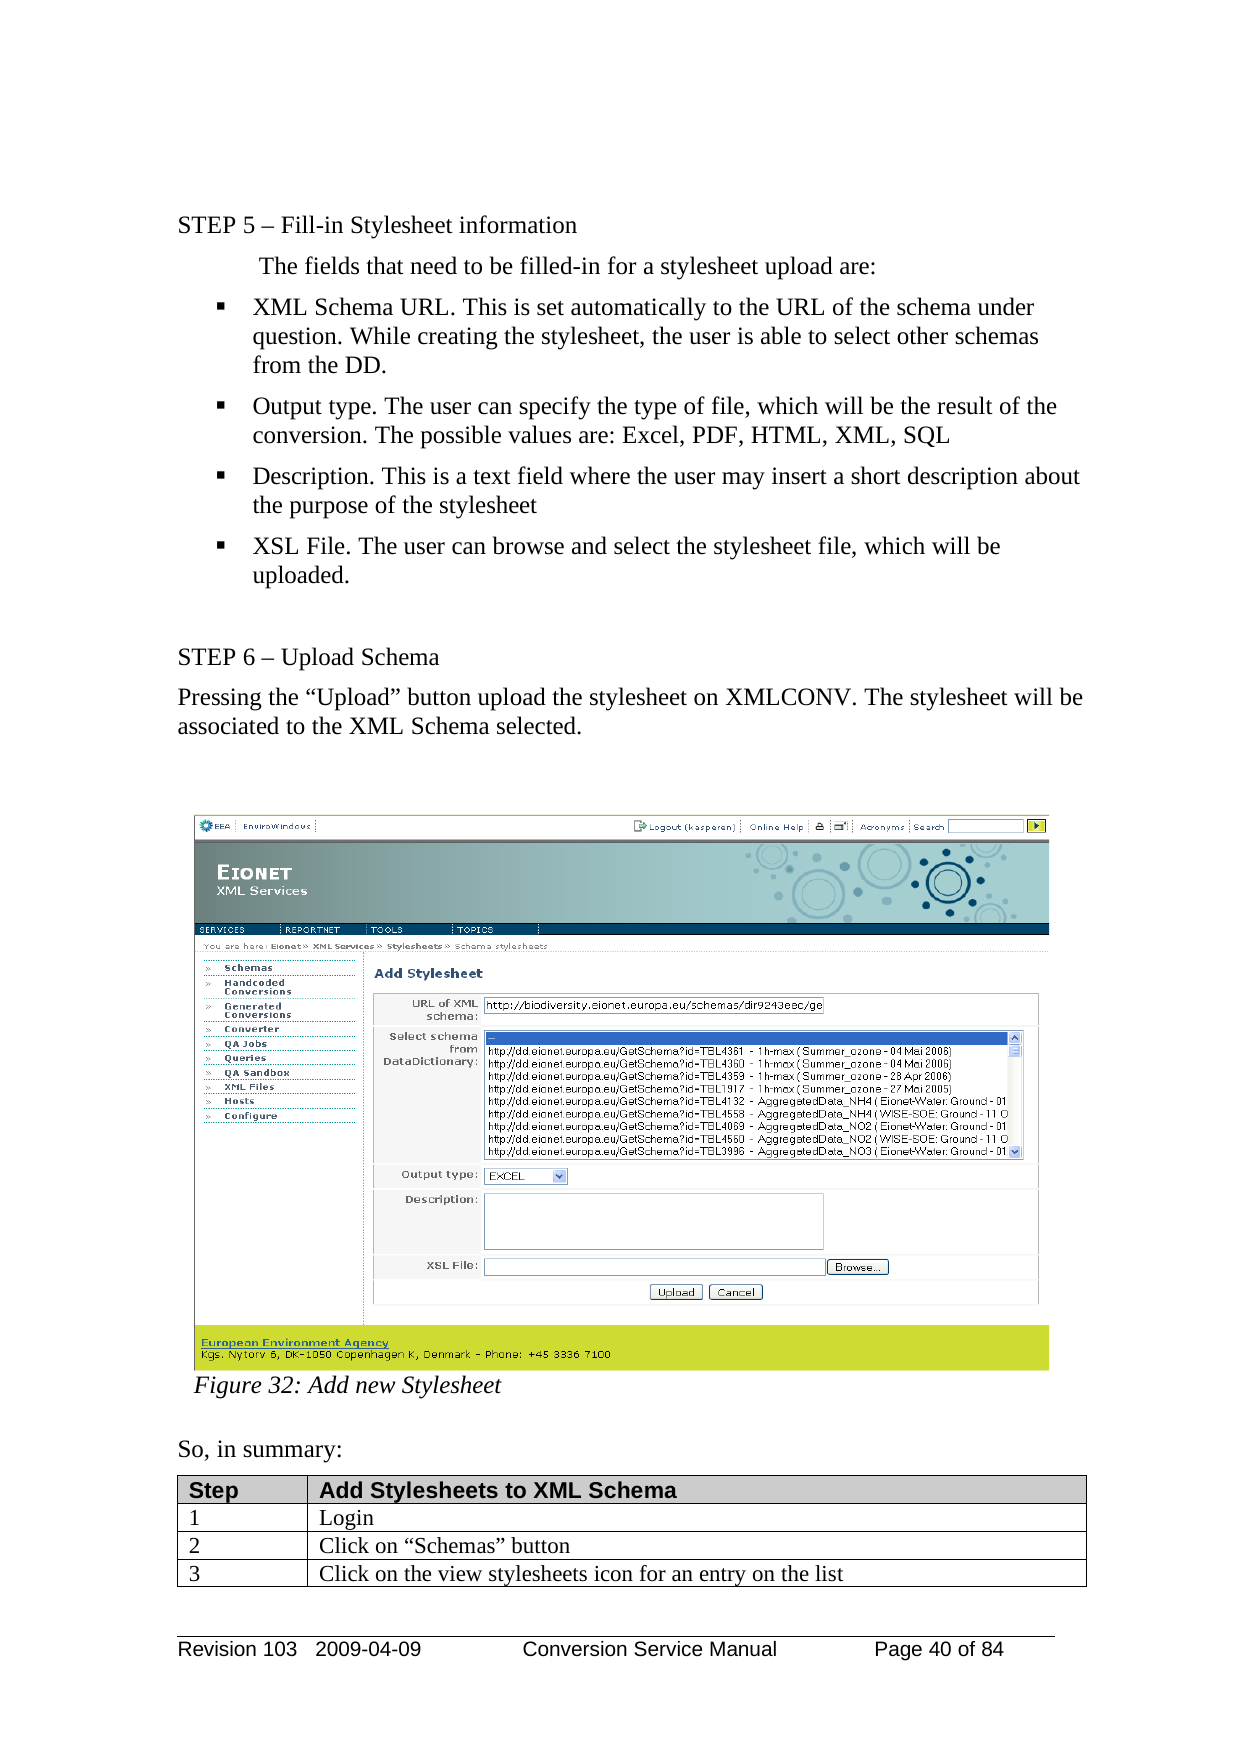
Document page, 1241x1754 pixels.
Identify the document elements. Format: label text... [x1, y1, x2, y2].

table_cell 1 [178, 1504, 307, 1531]
table_cell Click on “Schemas” button [308, 1532, 1086, 1558]
text Figure 32: Add new Stylesheet [194, 814, 1067, 1399]
list XML Schema URL. This is set automatically to the URL of the schema under question. While creating the stylesheet, the user is able to select other schemas from the DD. [215, 292, 1092, 379]
text So, in summary: [177, 1434, 1092, 1463]
table_cell Login [308, 1504, 1086, 1531]
text The fields that need to be filled-in for a stylesheet upload are: [177, 251, 1092, 280]
text STEP 5 – Fill-in Stylesheet information [177, 210, 1092, 239]
text STEP 6 – Upload Schema [177, 641, 1092, 670]
table_cell 2 [178, 1532, 307, 1558]
list Output type. The user can specify the type of file, which will be the result of the conversion. The possible values are: Excel, PDF, HTML, XML, SQL [215, 391, 1092, 449]
table_cell 3 [178, 1560, 307, 1586]
table_header Step [178, 1476, 307, 1503]
table_cell Click on the view stylesheets icon for an entry on the list [308, 1560, 1086, 1586]
list XSL File. The user can browse and select the stylesheet file, which will be uploaded. [215, 531, 1092, 589]
list Description. This is a text field where the user may insert a short description about the purpose of the stylesheet [215, 461, 1092, 519]
table_header Add Stylesheets to XML Schema [308, 1476, 1086, 1503]
text Pressing the “Upload” button upload the stylesheet on XMLCONV. The stylesheet will be associated to the XML Schema selected. [177, 682, 1092, 740]
